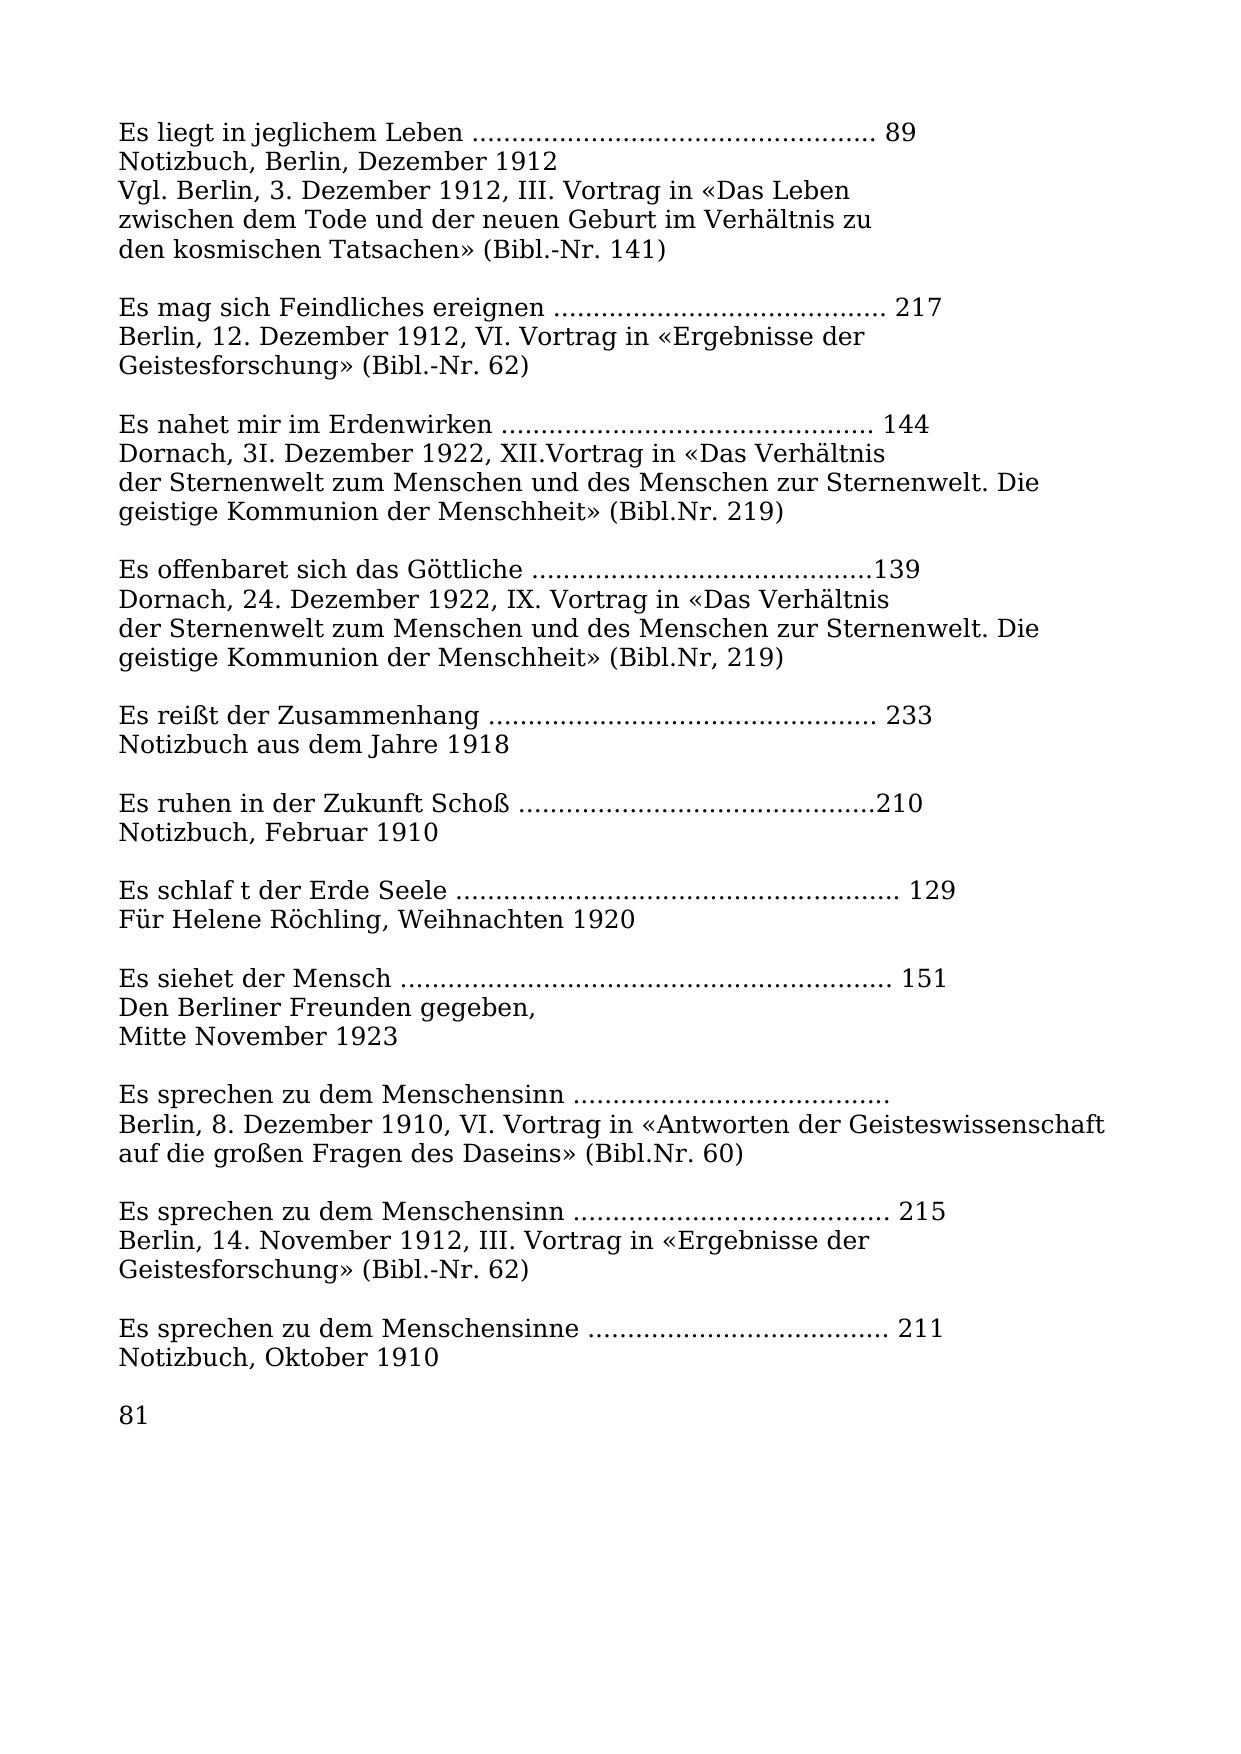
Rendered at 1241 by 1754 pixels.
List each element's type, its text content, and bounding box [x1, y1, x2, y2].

text Notizbuch, Oktober 1910 [118, 1343, 1122, 1372]
text Es ruhen in der Zukunft Schoß .............................................210 [118, 789, 1122, 818]
text Es sprechen zu dem Menschensinn ........................................ [118, 1081, 1122, 1110]
text Notizbuch, Berlin, Dezember 1912 [118, 147, 1122, 176]
text der Sternenwelt zum Menschen und des Menschen zur Sternenwelt. Die geistige Kommunion der Menschheit» (Bibl.Nr. 219) [118, 468, 1122, 526]
text Vgl. Berlin, 3. Dezember 1912, III. Vortrag in «Das Leben [118, 176, 1122, 206]
text Geistesforschung» (Bibl.-Nr. 62) [118, 1256, 1122, 1285]
text der Sternenwelt zum Menschen und des Menschen zur Sternenwelt. Die geistige Kommunion der Menschheit» (Bibl.Nr, 219) [118, 614, 1122, 672]
text Geistesforschung» (Bibl.-Nr. 62) [118, 351, 1122, 381]
text Für Helene Röchling, Weihnachten 1920 [118, 906, 1122, 935]
text den kosmischen Tatsachen» (Bibl.-Nr. 141) [118, 235, 1122, 264]
text Es liegt in jeglichem Leben ................................................... 89 [118, 118, 1122, 147]
text Es offenbaret sich das Göttliche ...........................................139 [118, 556, 1122, 585]
text Es schlaf t der Erde Seele ........................................................ 129 [118, 876, 1122, 906]
text Berlin, 12. Dezember 1912, VI. Vortrag in «Ergebnisse der [118, 322, 1122, 351]
text Es reißt der Zusammenhang ................................................. 233 [118, 701, 1122, 731]
text zwischen dem Tode und der neuen Geburt im Verhältnis zu [118, 206, 1122, 235]
text Notizbuch, Februar 1910 [118, 818, 1122, 847]
text Den Berliner Freunden gegeben, [118, 993, 1122, 1022]
text Notizbuch aus dem Jahre 1918 [118, 731, 1122, 760]
text Es siehet der Mensch .............................................................. 151 [118, 964, 1122, 993]
text Es sprechen zu dem Menschensinn ........................................ 215 [118, 1197, 1122, 1226]
text Es sprechen zu dem Menschensinne ...................................... 211 [118, 1314, 1122, 1343]
text Berlin, 14. November 1912, III. Vortrag in «Ergebnisse der [118, 1226, 1122, 1256]
text Es nahet mir im Erdenwirken ............................................... 144 [118, 410, 1122, 439]
text Es mag sich Feindliches ereignen .......................................... 217 [118, 293, 1122, 322]
text Mitte November 1923 [118, 1022, 1122, 1051]
text 81 [118, 1401, 1122, 1431]
text Dornach, 3I. Dezember 1922, XII.Vortrag in «Das Verhältnis [118, 439, 1122, 468]
text Berlin, 8. Dezember 1910, VI. Vortrag in «Antworten der Geisteswissenschaft auf die großen Fragen des Daseins» (Bibl.Nr. 60) [118, 1110, 1122, 1168]
text Dornach, 24. Dezember 1922, IX. Vortrag in «Das Verhältnis [118, 585, 1122, 614]
